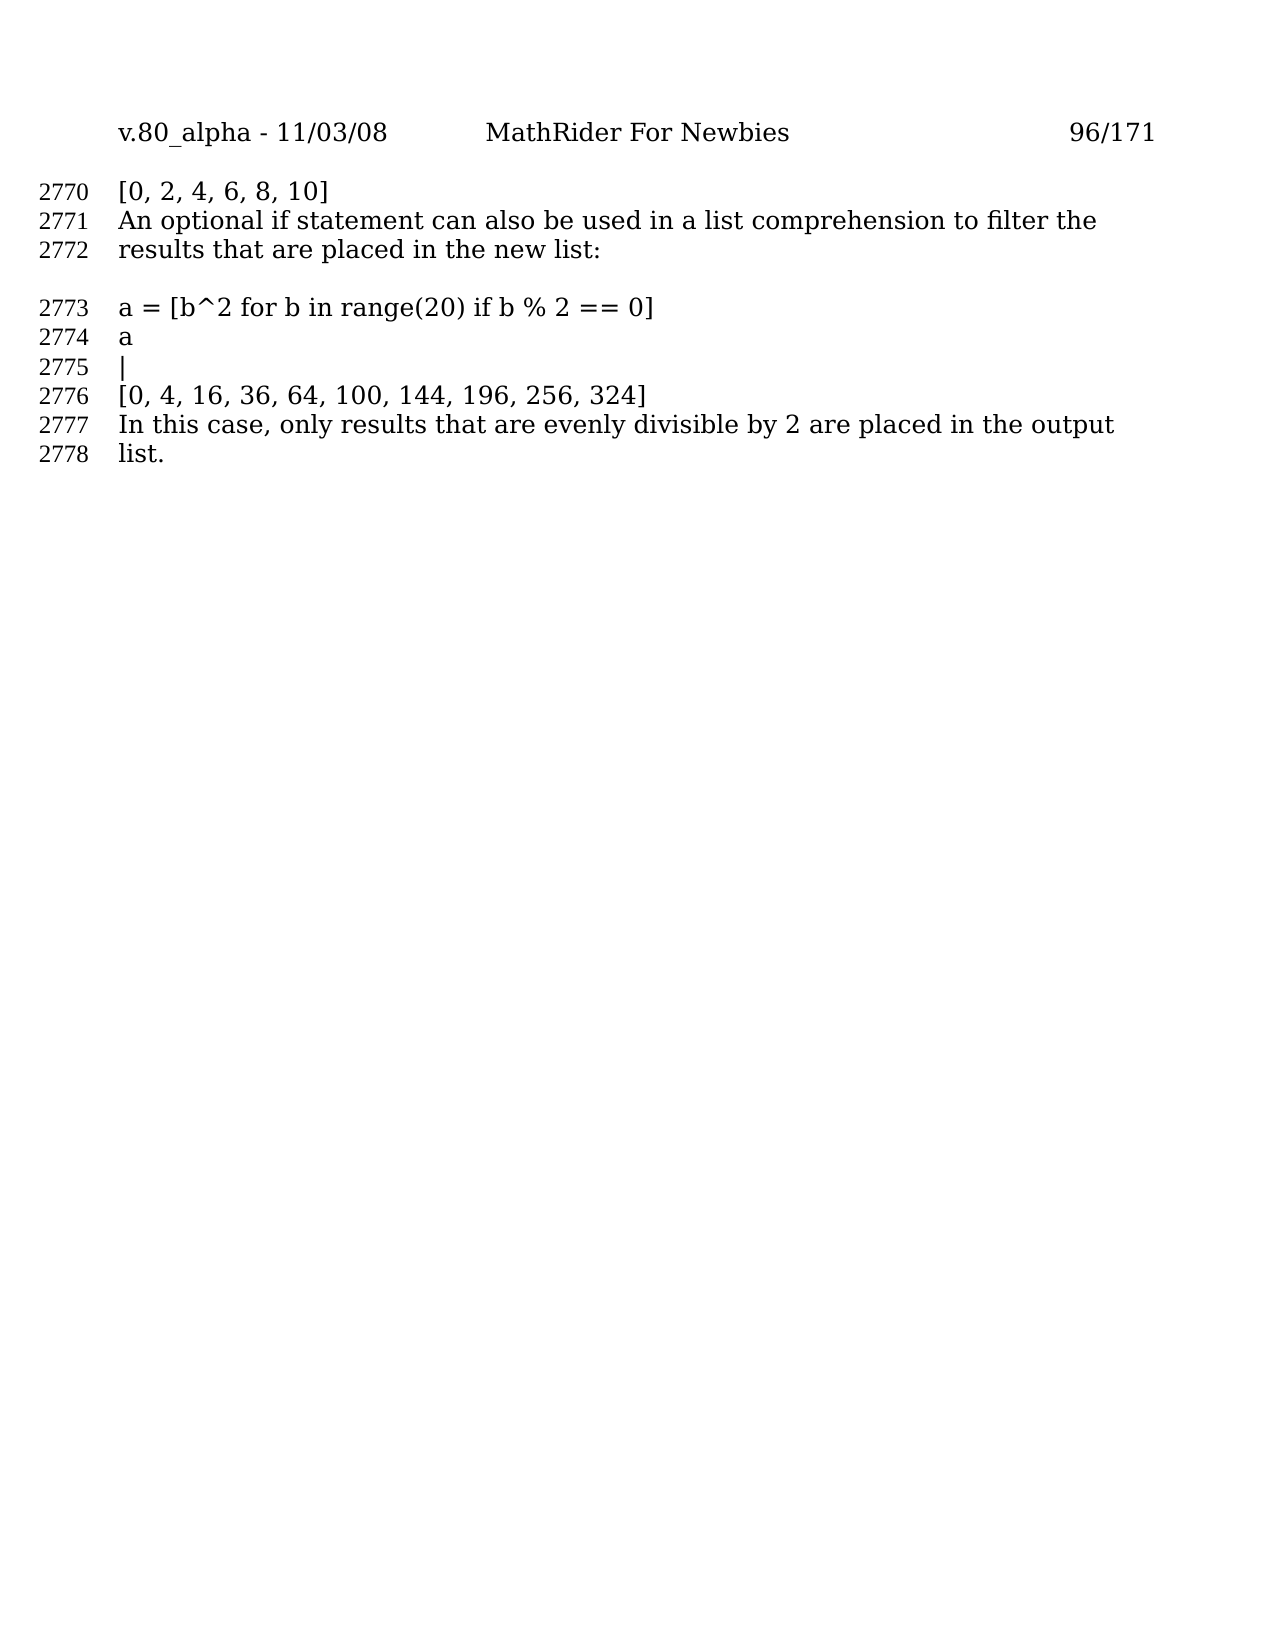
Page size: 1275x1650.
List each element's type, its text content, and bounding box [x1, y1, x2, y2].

text a [118, 323, 1157, 352]
text In this case, only results that are evenly divisible by 2 are placed in the output list. [118, 410, 1157, 468]
text | [118, 352, 1157, 381]
text [0, 2, 4, 6, 8, 10] [118, 177, 1157, 206]
text [0, 4, 16, 36, 64, 100, 144, 196, 256, 324] [118, 381, 1157, 410]
text An optional if statement can also be used in a list comprehension to filter the results that are placed in the new list: [118, 206, 1157, 264]
text a = [b^2 for b in range(20) if b % 2 == 0] [118, 293, 1157, 323]
